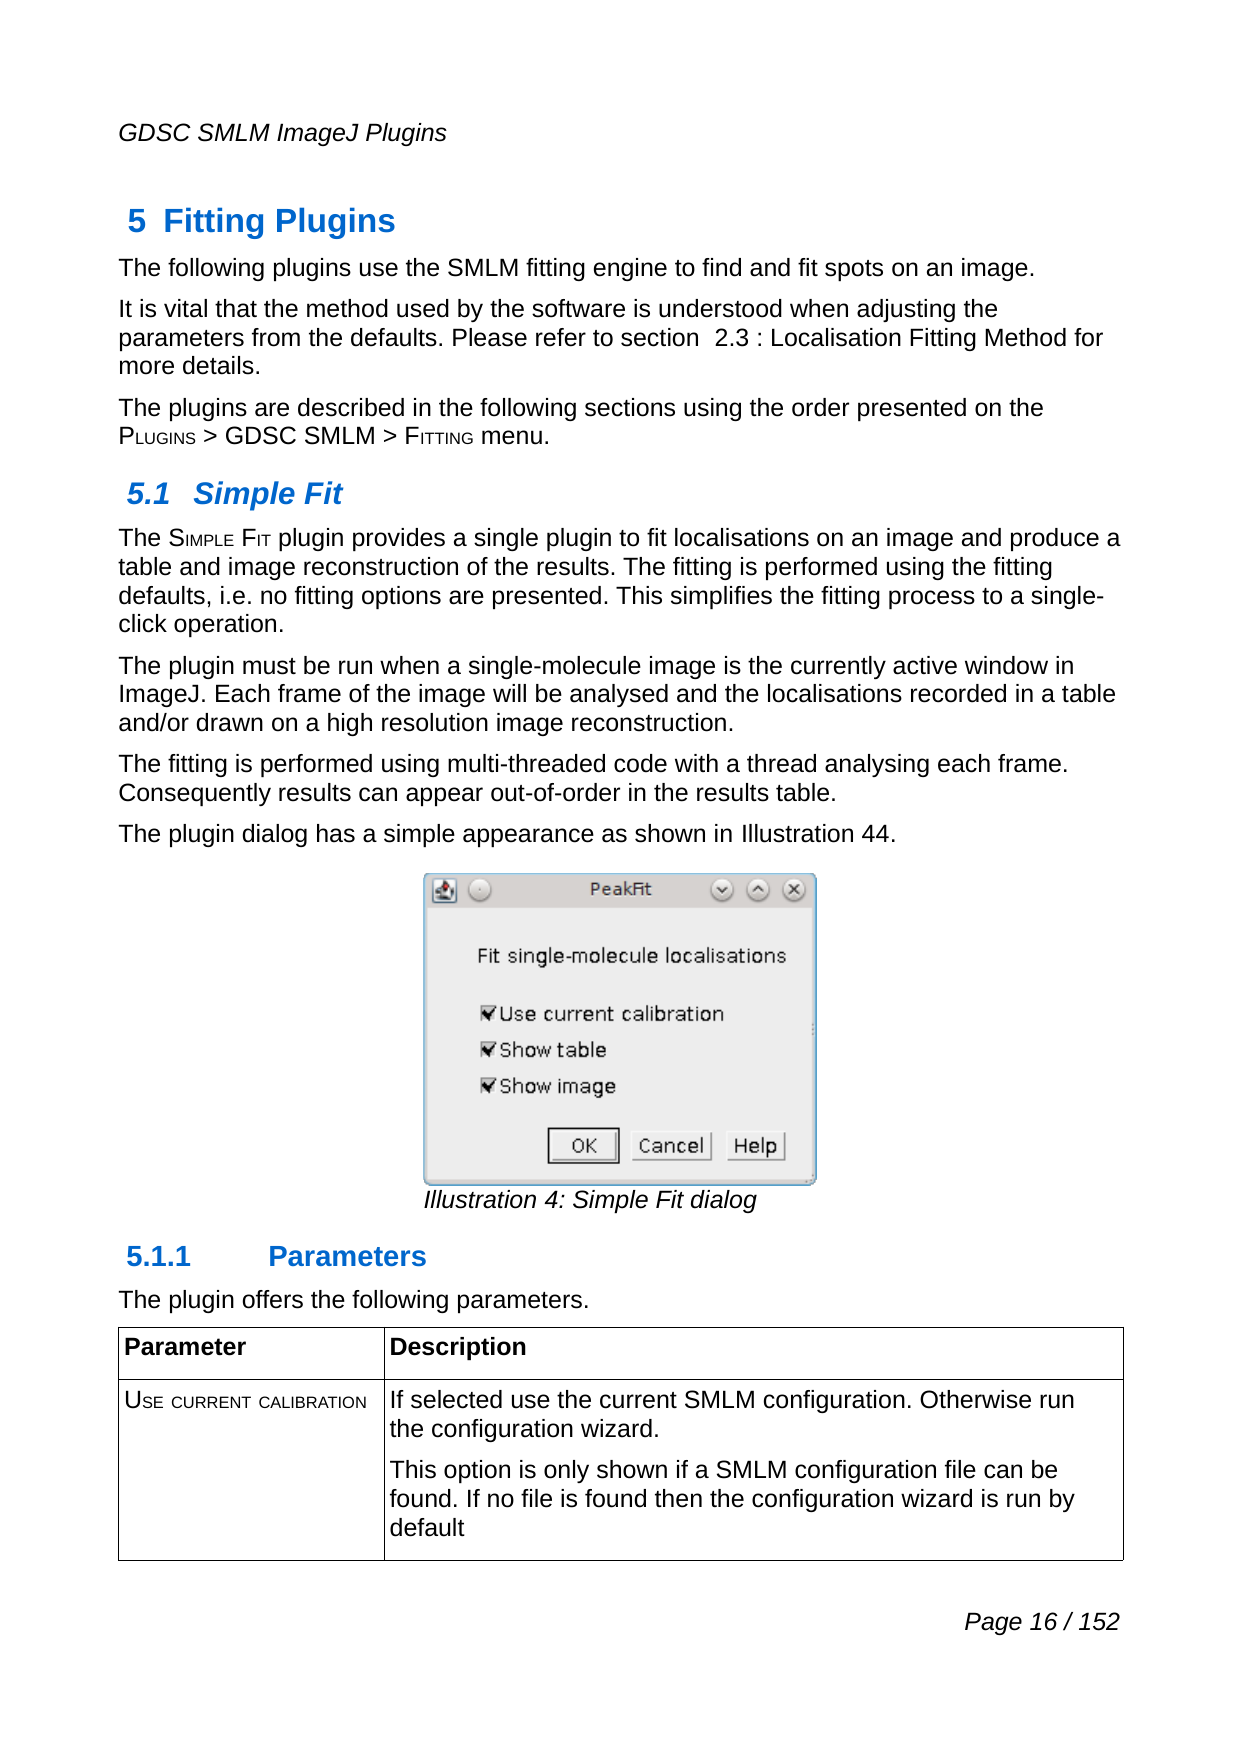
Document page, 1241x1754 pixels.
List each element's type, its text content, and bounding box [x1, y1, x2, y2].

text The fitting is performed using multi-threaded code with a thread analysing each frame. Consequently results can appear out-of-order in the results table. [118, 749, 1122, 807]
table_header Parameter [119, 1328, 384, 1379]
text It is vital that the method used by the software is understood when adjusting the parameters from the defaults. Please refer to section 2.3: Localisation Fitting Method for more details. [118, 294, 1122, 380]
subtitle Parameters [118, 1239, 1122, 1273]
table_cell Use current calibration [119, 1380, 384, 1560]
subtitle Fitting Plugins [118, 201, 1122, 240]
table_cell If selected use the current SMLM configuration. Otherwise run the configuration wizard. This option is only shown if a SMLM configuration file can be found. If no file is found then the configuration wizard is run by default [385, 1380, 1123, 1560]
subtitle Simple Fit [118, 475, 1122, 511]
text The plugin offers the following parameters. [118, 1285, 1122, 1314]
text Illustration 4: Simple Fit dialog [423, 1186, 817, 1214]
text The plugins are described in the following sections using the order presented on the Plugins > GDSC SMLM > Fitting menu. [118, 392, 1122, 450]
text The plugin must be run when a single-molecule image is the currently active window in ImageJ. Each frame of the image will be analysed and the localisations recorded in a table and/or drawn on a high resolution image reconstruction. [118, 651, 1122, 737]
text The plugin dialog has a simple appearance as shown in Illustration 44. [118, 819, 1122, 848]
text The following plugins use the SMLM fitting engine to find and fit spots on an image. [118, 252, 1122, 281]
text The Simple Fit plugin provides a single plugin to fit localisations on an image and produce a table and image reconstruction of the results. The fitting is performed using the fitting defaults, i.e. no fitting options are presented. This simplifies the fitting process to a single-click operation. [118, 523, 1122, 638]
picture [423, 873, 817, 1186]
table_header Description [385, 1328, 1123, 1379]
